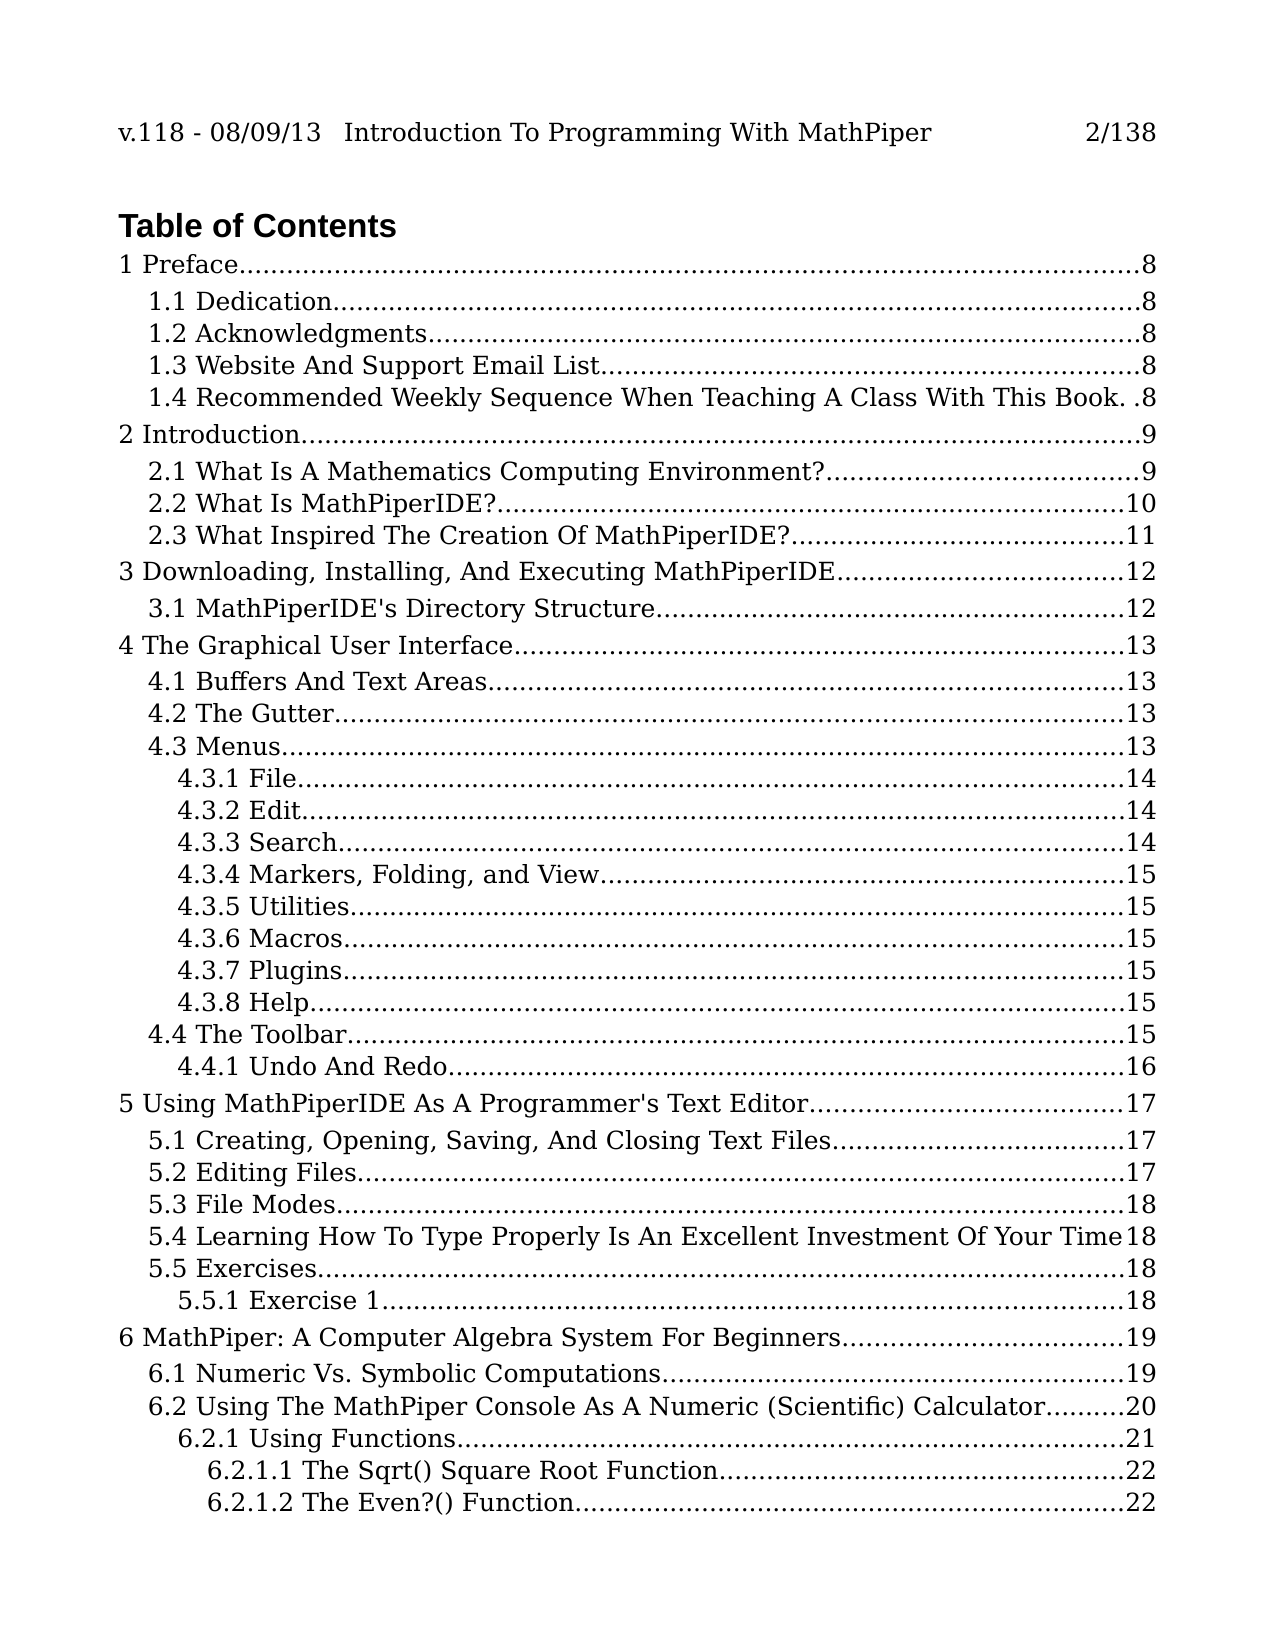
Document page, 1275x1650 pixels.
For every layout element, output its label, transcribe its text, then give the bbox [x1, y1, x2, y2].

text 4.3.8 Help 15 [177, 988, 1157, 1017]
text 5.3 File Modes 18 [148, 1190, 1157, 1219]
text 6.1 Numeric Vs. Symbolic Computations 19 [148, 1359, 1157, 1389]
text 2.2 What Is MathPiperIDE? 10 [148, 489, 1157, 518]
text 2 Introduction 9 [118, 420, 1157, 449]
text 5.2 Editing Files 17 [148, 1158, 1157, 1187]
text 1.1 Dedication 8 [148, 287, 1157, 316]
text 5.5 Exercises 18 [148, 1254, 1157, 1283]
text 4.3.1 File 14 [177, 764, 1157, 793]
text 5.5.1 Exercise 1 18 [177, 1286, 1157, 1315]
text 3 Downloading, Installing, And Executing MathPiperIDE 12 [118, 557, 1157, 587]
text 5.4 Learning How To Type Properly Is An Excellent Investment Of Your Time 18 [148, 1222, 1157, 1251]
text 1 Preface 8 [118, 250, 1157, 279]
text 6.2.1.2 The Even?() Function 22 [207, 1488, 1157, 1517]
text 4.2 The Gutter 13 [148, 699, 1157, 729]
text 4.1 Buffers And Text Areas 13 [148, 667, 1157, 697]
text 4.3.4 Markers, Folding, and View 15 [177, 860, 1157, 889]
text 5.1 Creating, Opening, Saving, And Closing Text Files 17 [148, 1126, 1157, 1155]
text 1.3 Website And Support Email List 8 [148, 351, 1157, 380]
text 5 Using MathPiperIDE As A Programmer's Text Editor 17 [118, 1089, 1157, 1118]
text 4.4 The Toolbar 15 [148, 1020, 1157, 1049]
text 6.2.1.1 The Sqrt() Square Root Function 22 [207, 1456, 1157, 1485]
subtitle Table of Contents [118, 206, 1157, 244]
text 3.1 MathPiperIDE's Directory Structure 12 [148, 594, 1157, 623]
text 2.3 What Inspired The Creation Of MathPiperIDE? 11 [148, 521, 1157, 550]
text 6.2 Using The MathPiper Console As A Numeric (Scientific) Calculator 20 [148, 1392, 1157, 1421]
text 4.3 Menus 13 [148, 732, 1157, 761]
text 4.3.5 Utilities 15 [177, 892, 1157, 921]
text 6.2.1 Using Functions 21 [177, 1424, 1157, 1453]
text 4.3.2 Edit 14 [177, 796, 1157, 825]
text 1.4 Recommended Weekly Sequence When Teaching A Class With This Book 8 [148, 383, 1157, 412]
text 1.2 Acknowledgments 8 [148, 319, 1157, 348]
text 2.1 What Is A Mathematics Computing Environment? 9 [148, 457, 1157, 486]
text 6 MathPiper: A Computer Algebra System For Beginners 19 [118, 1323, 1157, 1352]
text 4 The Graphical User Interface 13 [118, 631, 1157, 660]
text 4.3.7 Plugins 15 [177, 956, 1157, 985]
text 4.3.3 Search 14 [177, 828, 1157, 857]
text 4.3.6 Macros 15 [177, 924, 1157, 953]
text 4.4.1 Undo And Redo 16 [177, 1052, 1157, 1082]
